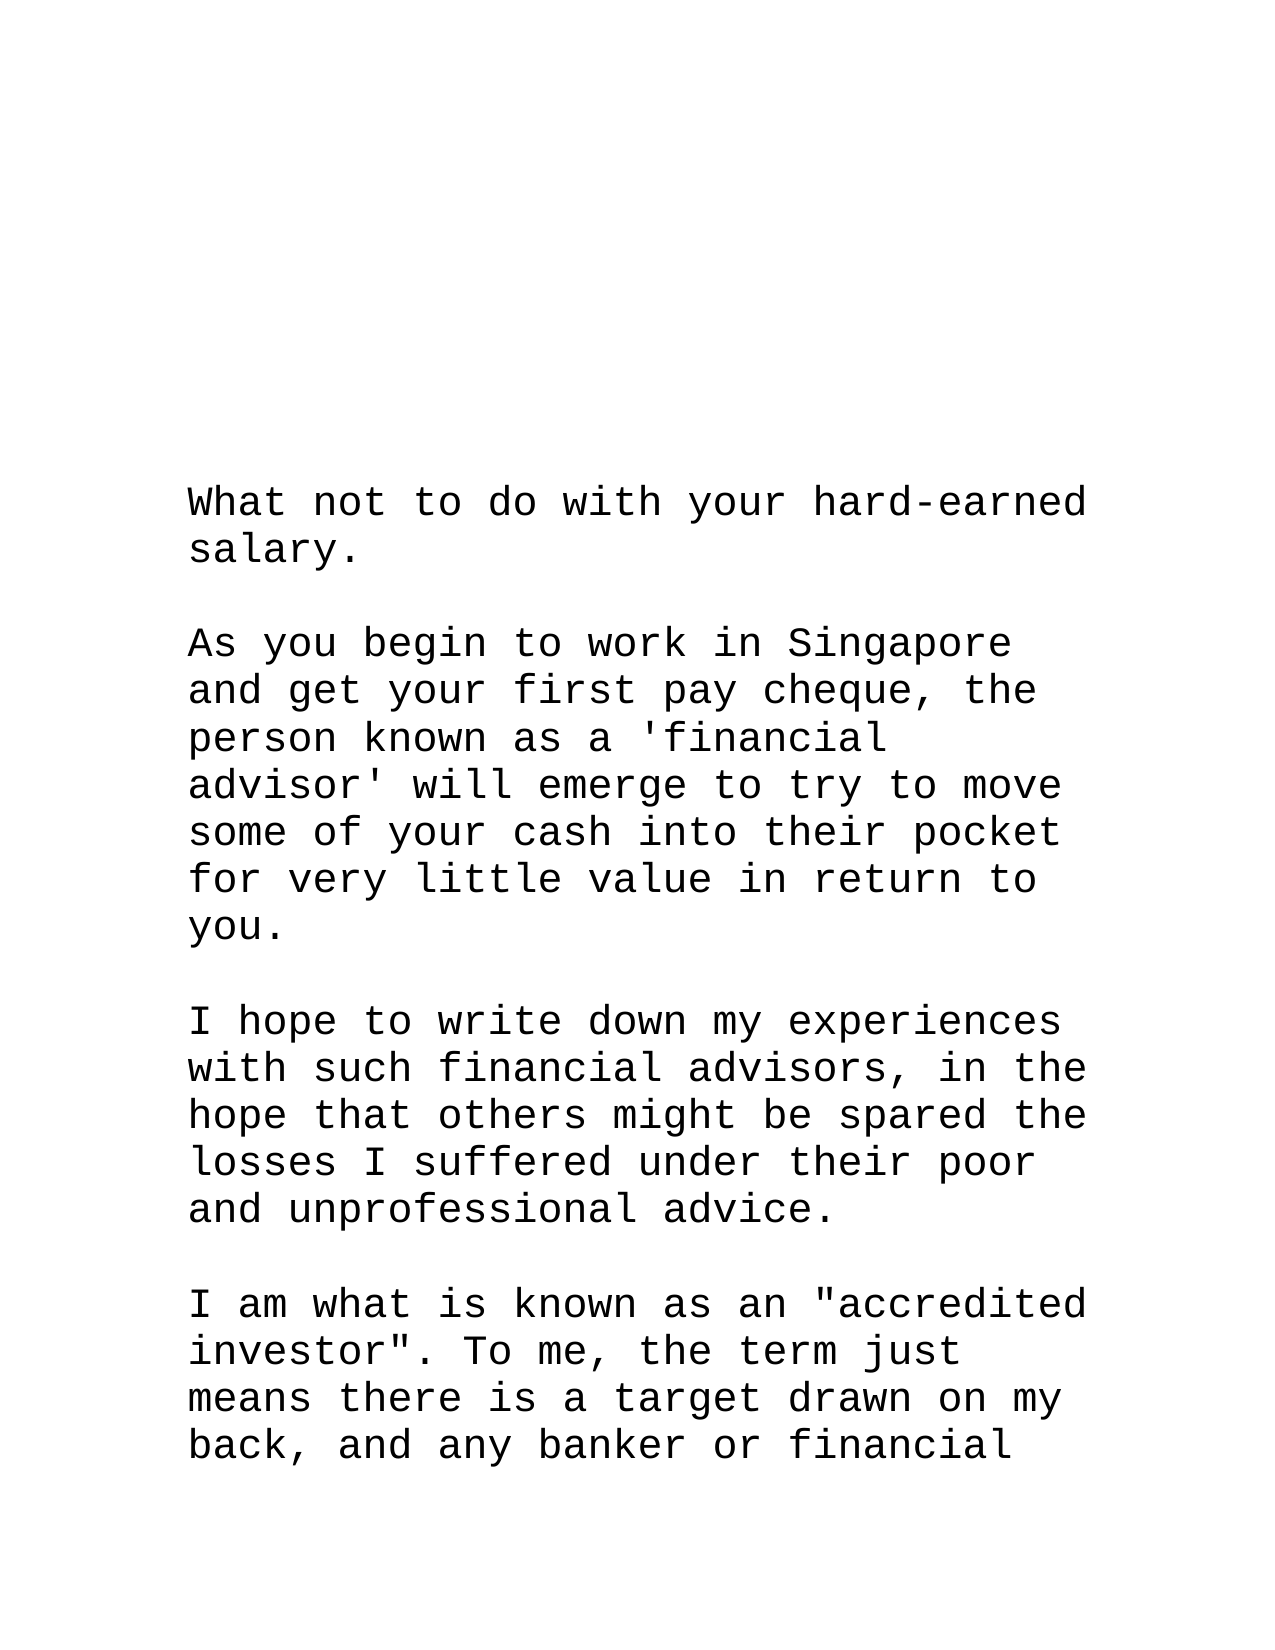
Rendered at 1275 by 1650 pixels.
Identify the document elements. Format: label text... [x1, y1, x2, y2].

text What not to do with your hard-earned salary. [187, 480, 1087, 575]
text I hope to write down my experiences with such financial advisors, in the hope that others might be spared the losses I suffered under their poor and unprofessional advice. [187, 999, 1087, 1235]
text As you begin to work in Singapore and get your first pay cheque, the person known as a 'financial advisor' will emerge to try to move some of your cash into their pocket for very little value in return to you. [187, 622, 1087, 952]
text I am what is known as an "accredited investor". To me, the term just means there is a target drawn on my back, and any banker or financial [187, 1282, 1087, 1471]
